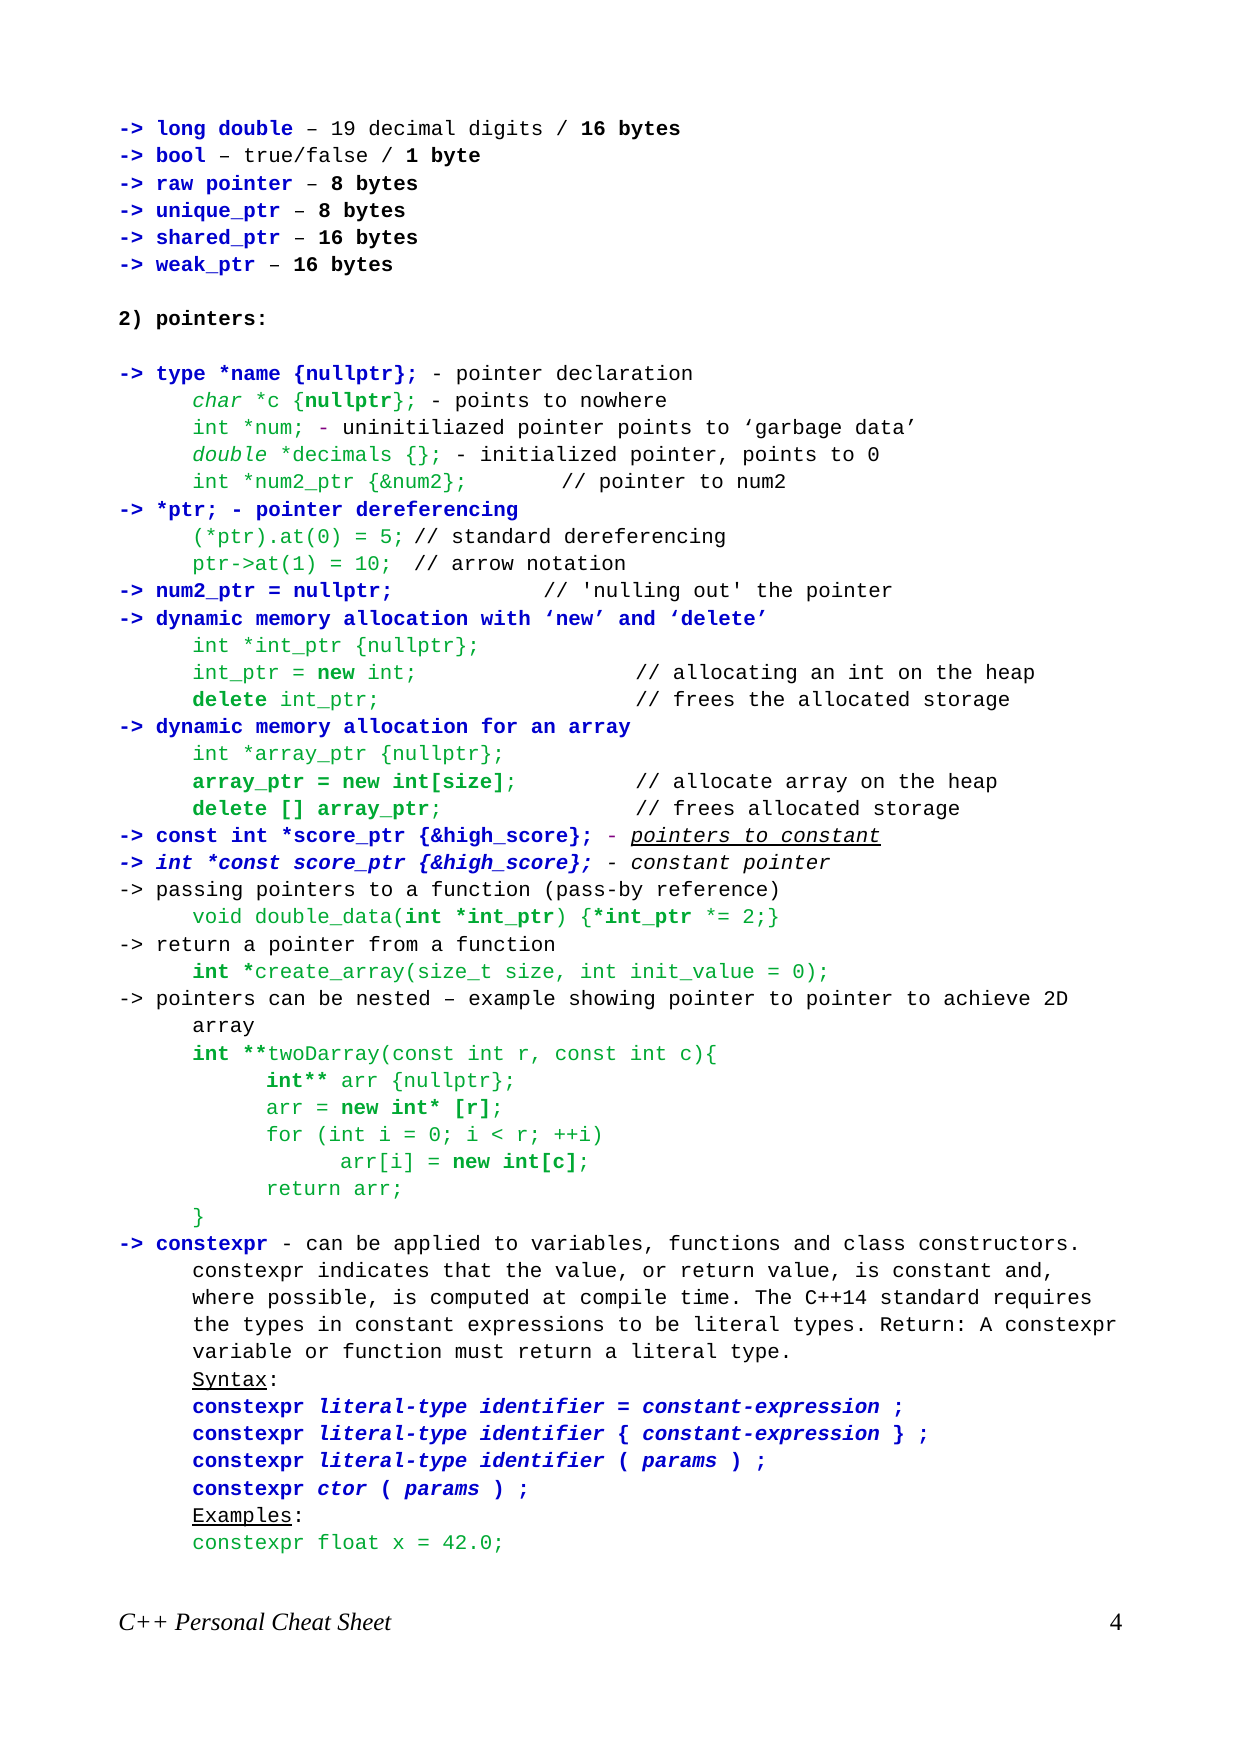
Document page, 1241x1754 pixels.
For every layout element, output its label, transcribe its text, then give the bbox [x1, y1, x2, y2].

text Syntax: [118, 1369, 1122, 1392]
text -> *ptr; - pointer dereferencing [118, 499, 1122, 522]
text -> shared_ptr – 16 bytes [118, 227, 1122, 251]
text delete [] array_ptr; // frees allocated storage [118, 798, 1122, 821]
text double *decimals {}; - initialized pointer, points to 0 [118, 444, 1122, 468]
text -> weak_ptr – 16 bytes [118, 254, 1122, 278]
text for (int i = 0; i < r; ++i) [118, 1124, 1122, 1148]
text arr = new int* [r]; [118, 1097, 1122, 1121]
text -> type *name {nullptr}; - pointer declaration [118, 363, 1122, 386]
text int **twoDarray(const int r, const int c){ [118, 1042, 1122, 1066]
text (*ptr).at(0) = 5; // standard dereferencing [118, 526, 1122, 549]
text -> return a pointer from a function [118, 934, 1122, 957]
text } [118, 1206, 1122, 1229]
text int *num2_ptr {&num2}; // pointer to num2 [118, 472, 1122, 495]
text -> constexpr - can be applied to variables, functions and class constructors. constexpr indicates that the value, or return value, is constant and, where possible, is computed at compile time. The C++14 standard requires the types in constant expressions to be literal types. Return: A constexpr variable or function must return a literal type. [118, 1233, 1122, 1365]
text 2) pointers: [118, 308, 1122, 332]
text constexpr literal-type identifier = constant-expression ; constexpr literal-type identifier { constant-expression } ; constexpr literal-type identifier ( params ) ; constexpr ctor ( params ) ; [118, 1396, 1122, 1501]
text int *int_ptr {nullptr}; [118, 635, 1122, 658]
text -> unique_ptr – 8 bytes [118, 200, 1122, 223]
text array_ptr = new int[size]; // allocate array on the heap [118, 771, 1122, 794]
text -> const int *score_ptr {&high_score}; - pointers to constant [118, 825, 1122, 849]
text -> dynamic memory allocation with ‘new’ and ‘delete’ [118, 607, 1122, 631]
text void double_data(int *int_ptr) {*int_ptr *= 2;} [118, 907, 1122, 930]
text -> num2_ptr = nullptr; // 'nulling out' the pointer [118, 580, 1122, 604]
text Examples: [118, 1505, 1122, 1528]
text -> long double – 19 decimal digits / 16 bytes [118, 118, 1122, 142]
text -> dynamic memory allocation for an array [118, 716, 1122, 740]
text -> passing pointers to a function (pass-by reference) [118, 879, 1122, 903]
text delete int_ptr; // frees the allocated storage [118, 689, 1122, 713]
text arr[i] = new int[c]; [118, 1151, 1122, 1175]
text return arr; [118, 1178, 1122, 1202]
text -> raw pointer – 8 bytes [118, 172, 1122, 196]
text int_ptr = new int; // allocating an int on the heap [118, 662, 1122, 686]
text constexpr float x = 42.0; [118, 1532, 1122, 1556]
text int** arr {nullptr}; [118, 1070, 1122, 1093]
text -> int *const score_ptr {&high_score}; - constant pointer [118, 852, 1122, 876]
text int *create_array(size_t size, int init_value = 0); [118, 961, 1122, 984]
text -> pointers can be nested – example showing pointer to pointer to achieve 2D array [118, 988, 1122, 1039]
text -> bool – true/false / 1 byte [118, 145, 1122, 169]
text ptr->at(1) = 10; // arrow notation [118, 553, 1122, 577]
text int *num; - uninitiliazed pointer points to ‘garbage data’ [118, 417, 1122, 441]
text int *array_ptr {nullptr}; [118, 743, 1122, 767]
text char *c {nullptr}; - points to nowhere [118, 390, 1122, 414]
